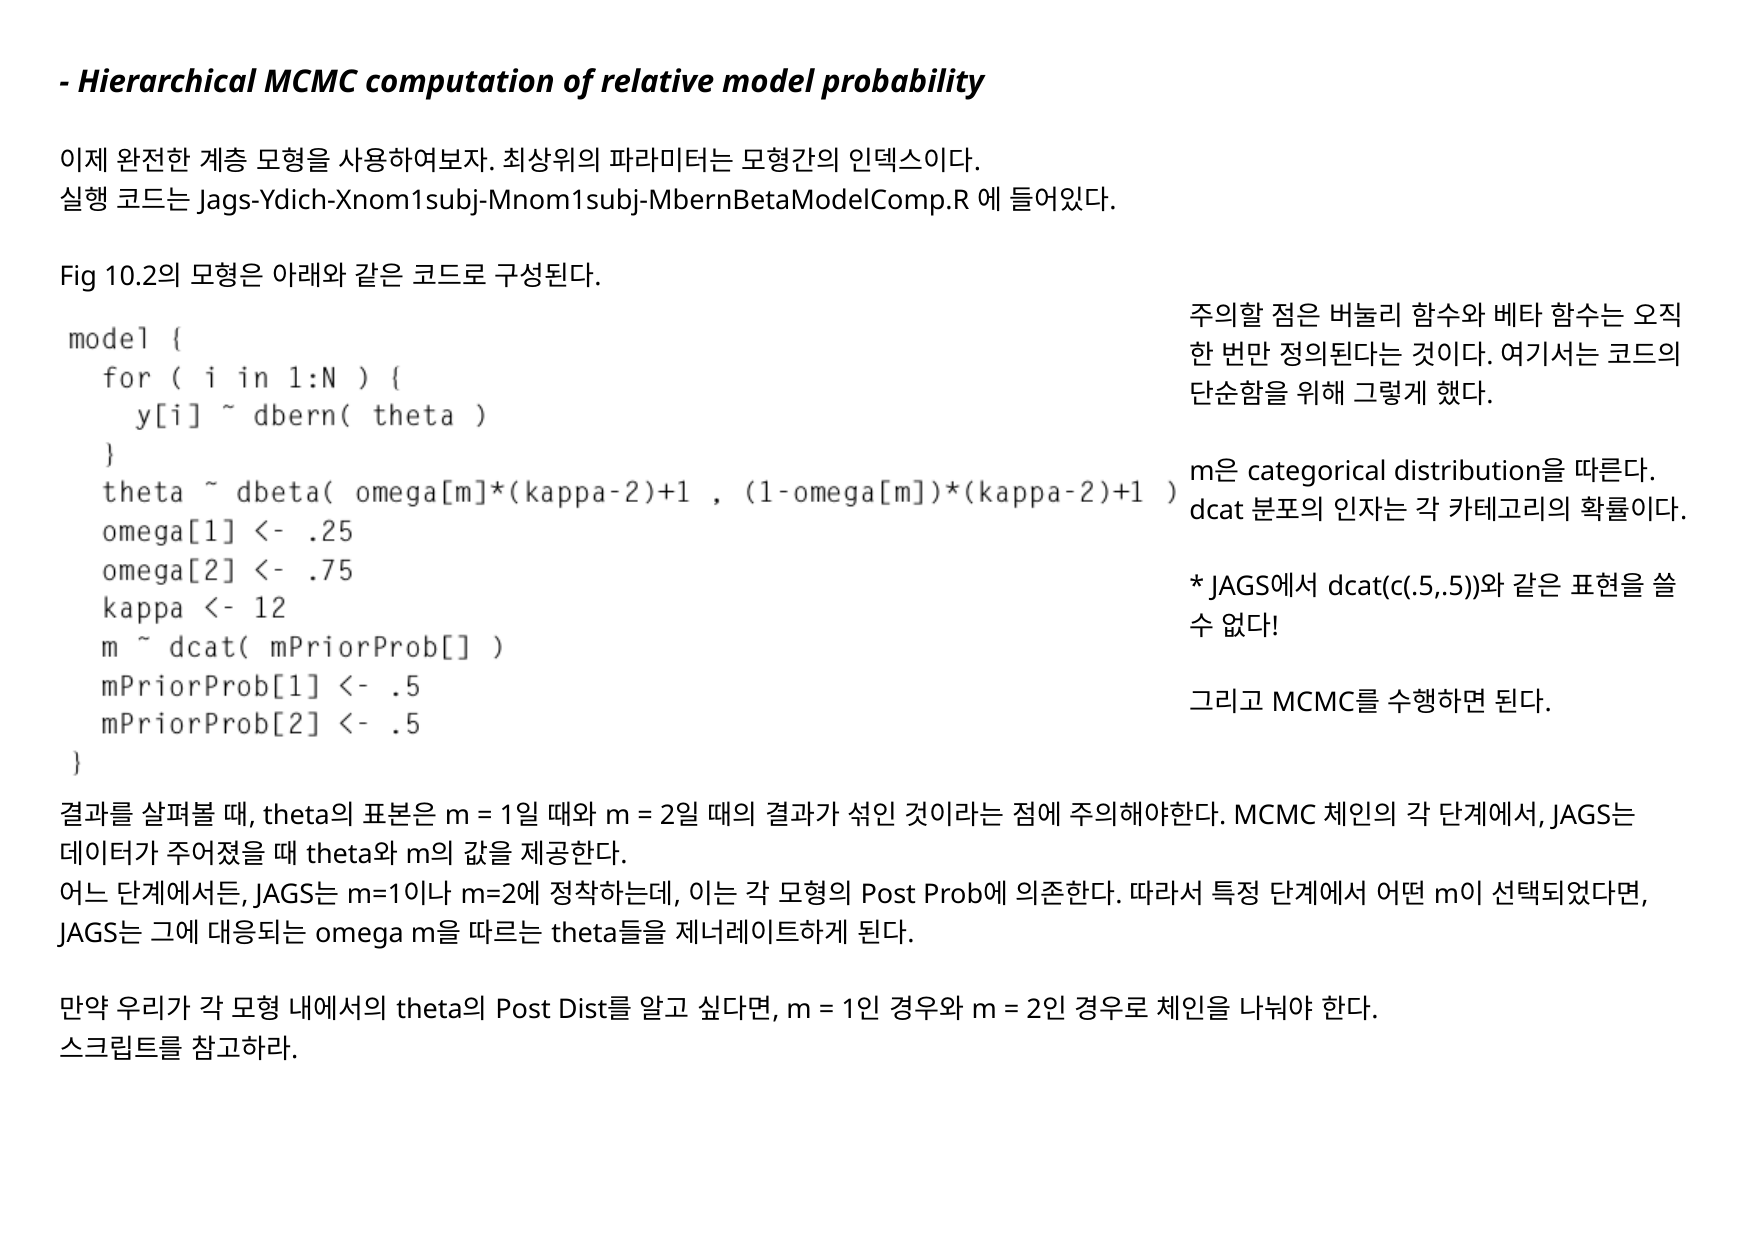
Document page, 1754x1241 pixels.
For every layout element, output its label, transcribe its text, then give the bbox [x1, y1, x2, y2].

text 이제 완전한 계층 모형을 사용하여보자. 최상위의 파라미터는 모형간의 인덱스이다. [59, 138, 1695, 178]
text 만약 우리가 각 모형 내에서의 theta의 Post Dist를 알고 싶다면, m = 1인 경우와 m = 2인 경우로 체인을 나눠야 한다. [59, 987, 1695, 1027]
text - Hierarchical MCMC computation of relative model probability [59, 59, 1695, 102]
text m은 categorical distribution을 따른다. dcat 분포의 인자는 각 카테고리의 확률이다. [1190, 448, 1695, 527]
text Fig 10.2의 모형은 아래와 같은 코드로 구성된다. [59, 254, 1695, 293]
text * JAGS에서 dcat(c(.5,.5))와 같은 표현을 쓸 수 없다! [1190, 564, 1695, 643]
text 스크립트를 참고하라. [59, 1027, 1695, 1066]
picture [53, 322, 1190, 790]
text 결과를 살펴볼 때, theta의 표본은 m = 1일 때와 m = 2일 때의 결과가 섞인 것이라는 점에 주의해야한다. MCMC 체인의 각 단계에서, JAGS는 데이터가 주어졌을 때 theta와 m의 값을 제공한다. [59, 793, 1695, 872]
text 실행 코드는 Jags-Ydich-Xnom1subj-Mnom1subj-MbernBetaModelComp.R 에 들어있다. [59, 178, 1695, 217]
text 어느 단계에서든, JAGS는 m=1이나 m=2에 정착하는데, 이는 각 모형의 Post Prob에 의존한다. 따라서 특정 단계에서 어떤 m이 선택되었다면, JAGS는 그에 대응되는 omega m을 따르는 theta들을 제너레이트하게 된다. [59, 872, 1695, 950]
text 주의할 점은 버눌리 함수와 베타 함수는 오직 한 번만 정의된다는 것이다. 여기서는 코드의 단순함을 위해 그렇게 했다. [59, 293, 1695, 412]
text 그리고 MCMC를 수행하면 된다. [1190, 680, 1695, 719]
